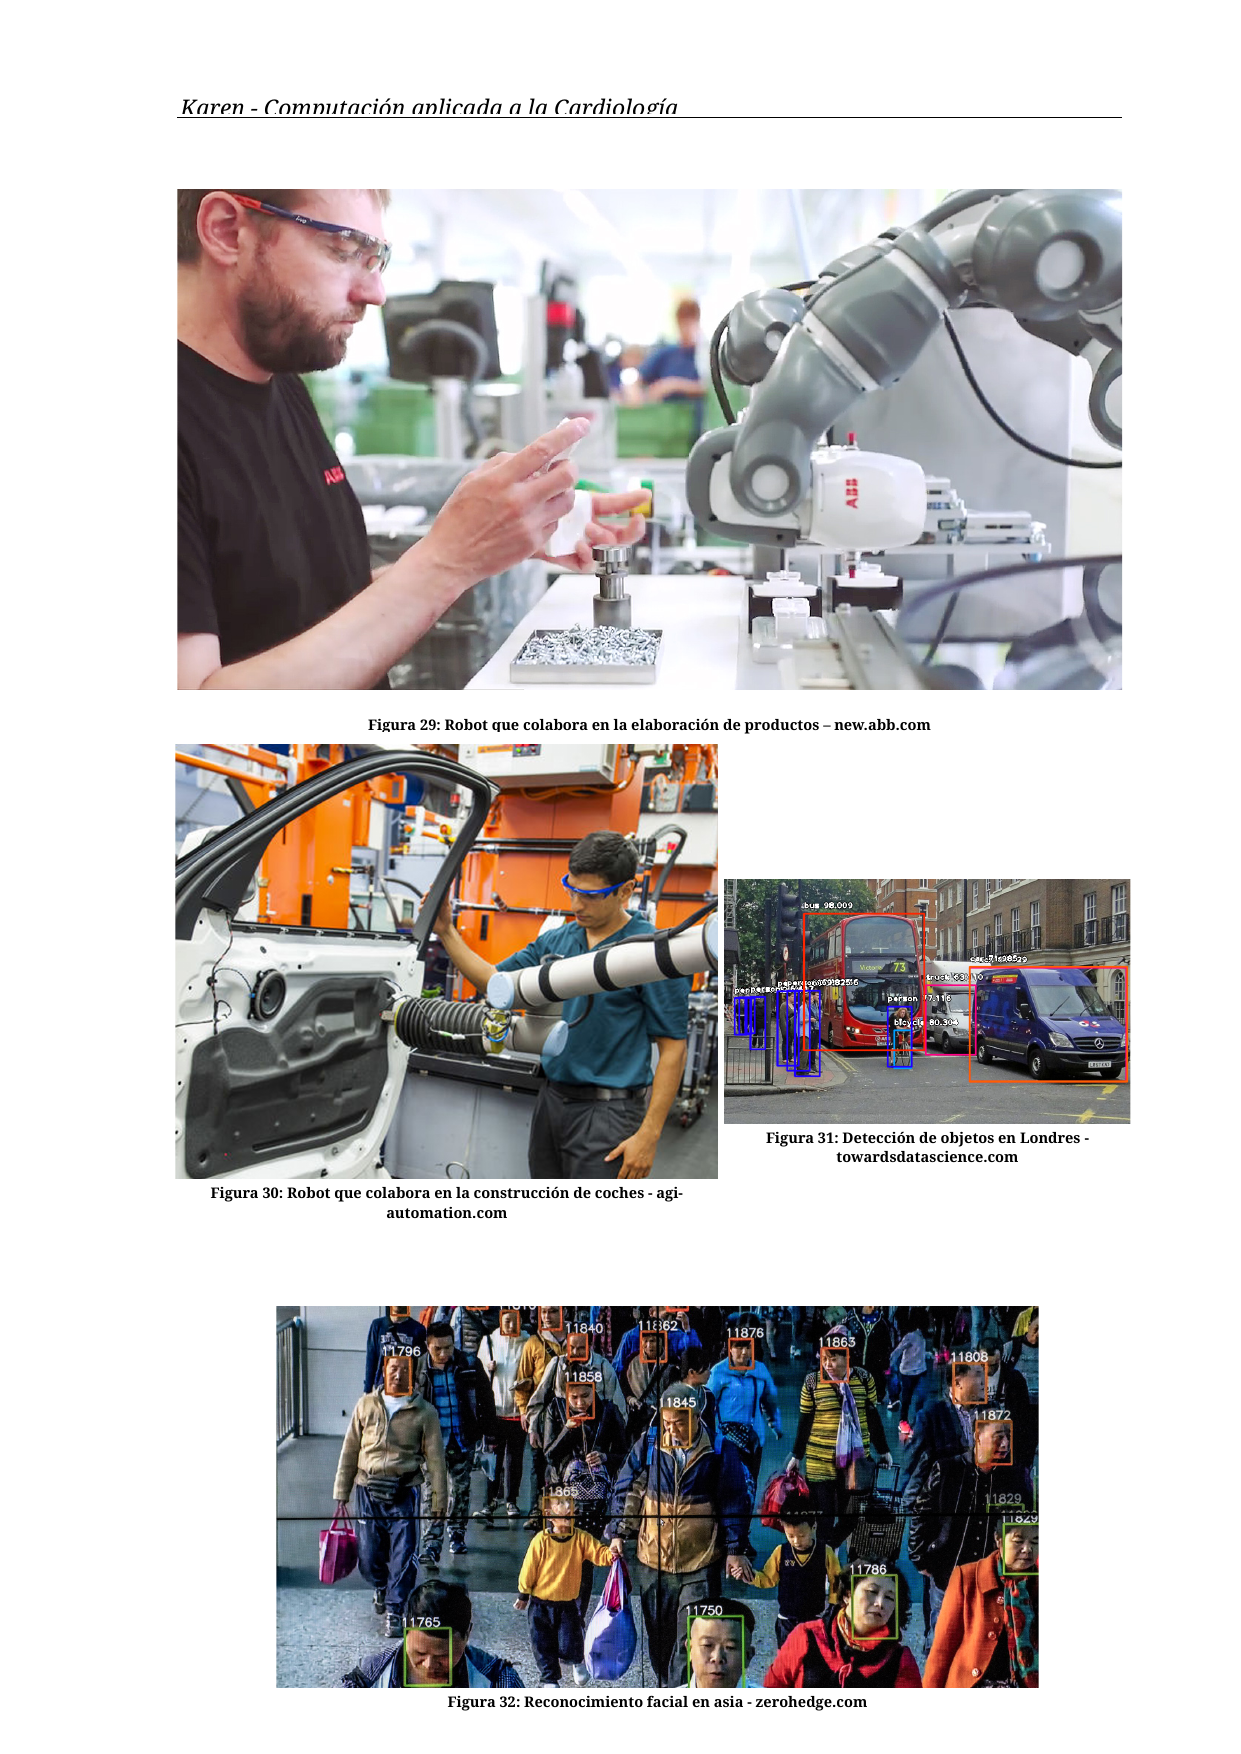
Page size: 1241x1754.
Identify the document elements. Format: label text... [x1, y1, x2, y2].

picture [175, 744, 718, 1179]
picture [177, 189, 1123, 690]
picture [276, 1306, 1039, 1688]
text Figura 32: Reconocimiento facial en asia - zerohedge.com [276, 1688, 1039, 1712]
text Figura 29: Robot que colabora en la elaboración de productos – new.abb.com [177, 715, 1122, 735]
text Figura 30: Robot que colabora en la construcción de coches - agi-automation.com [175, 1179, 718, 1223]
text Figura 31: Detección de objetos en Londres - towardsdatascience.com [724, 1124, 1131, 1167]
picture [724, 879, 1131, 1124]
